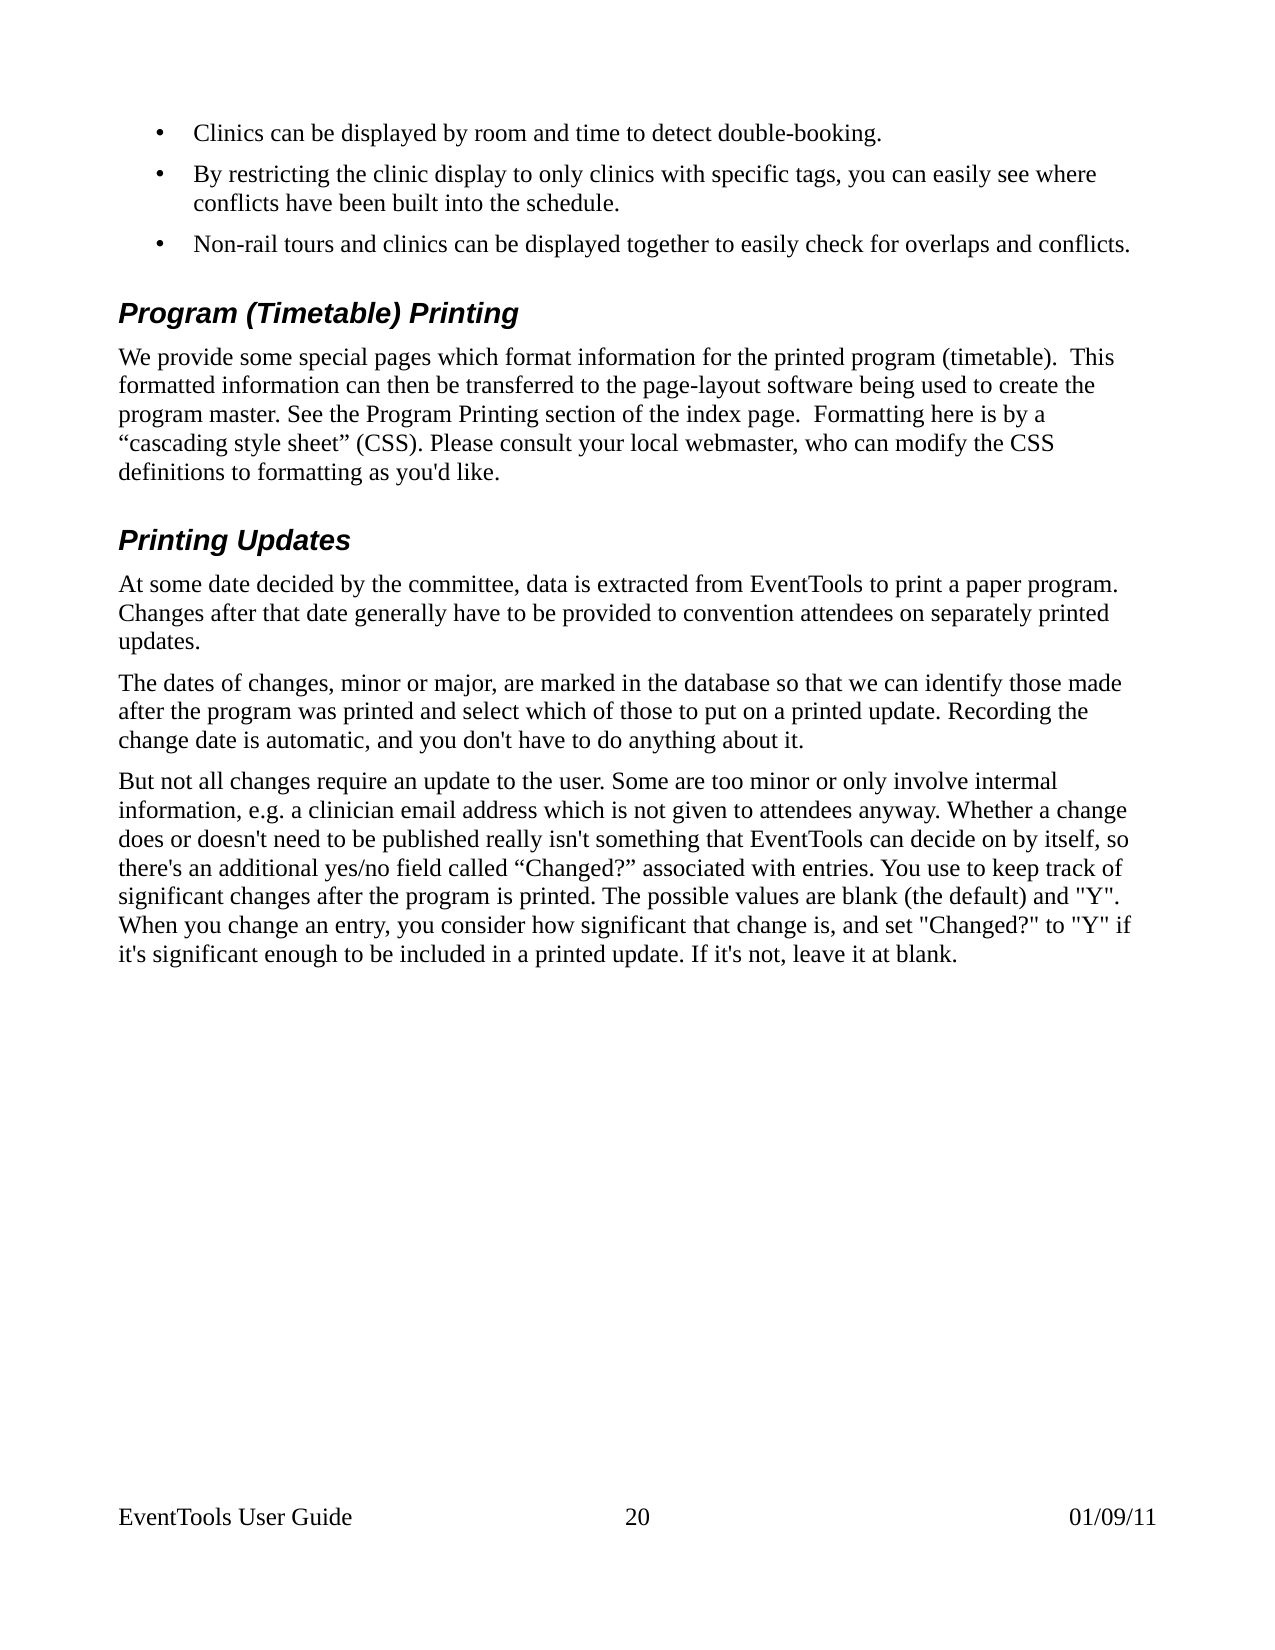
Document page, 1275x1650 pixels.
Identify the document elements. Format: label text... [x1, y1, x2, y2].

list Non-rail tours and clinics can be displayed together to easily check for overlaps and conflicts. [156, 229, 1157, 258]
text But not all changes require an update to the user. Some are too minor or only involve intermal information, e.g. a clinician email address which is not given to attendees anyway. Whether a change does or doesn't need to be published really isn't something that EventTools can decide on by itself, so there's an additional yes/no field called “Changed?” associated with entries. You use to keep track of significant changes after the program is printed. The possible values are blank (the default) and "Y". When you change an entry, you consider how significant that change is, and set "Changed?" to "Y" if it's significant enough to be included in a printed update. If it's not, leave it at blank. [118, 766, 1157, 968]
subtitle Program (Timetable) Printing [118, 296, 1157, 329]
text The dates of changes, minor or major, are marked in the database so that we can identify those made after the program was printed and select which of those to put on a printed update. Recording the change date is automatic, and you don't have to do anything about it. [118, 668, 1157, 754]
text We provide some special pages which format information for the printed program (timetable). This formatted information can then be transferred to the page-layout software being used to create the program master. See the Program Printing section of the index page. Formatting here is by a “cascading style sheet” (CSS). Please consult your local webmaster, who can modify the CSS definitions to formatting as you'd like. [118, 342, 1157, 485]
subtitle Printing Updates [118, 523, 1157, 556]
list Clinics can be displayed by room and time to detect double-booking. [156, 118, 1157, 147]
text At some date decided by the committee, data is extracted from EventTools to print a paper program. Changes after that date generally have to be provided to convention attendees on separately printed updates. [118, 569, 1157, 655]
list By restricting the clinic display to only clinics with specific tags, you can easily see where conflicts have been built into the schedule. [156, 159, 1157, 217]
